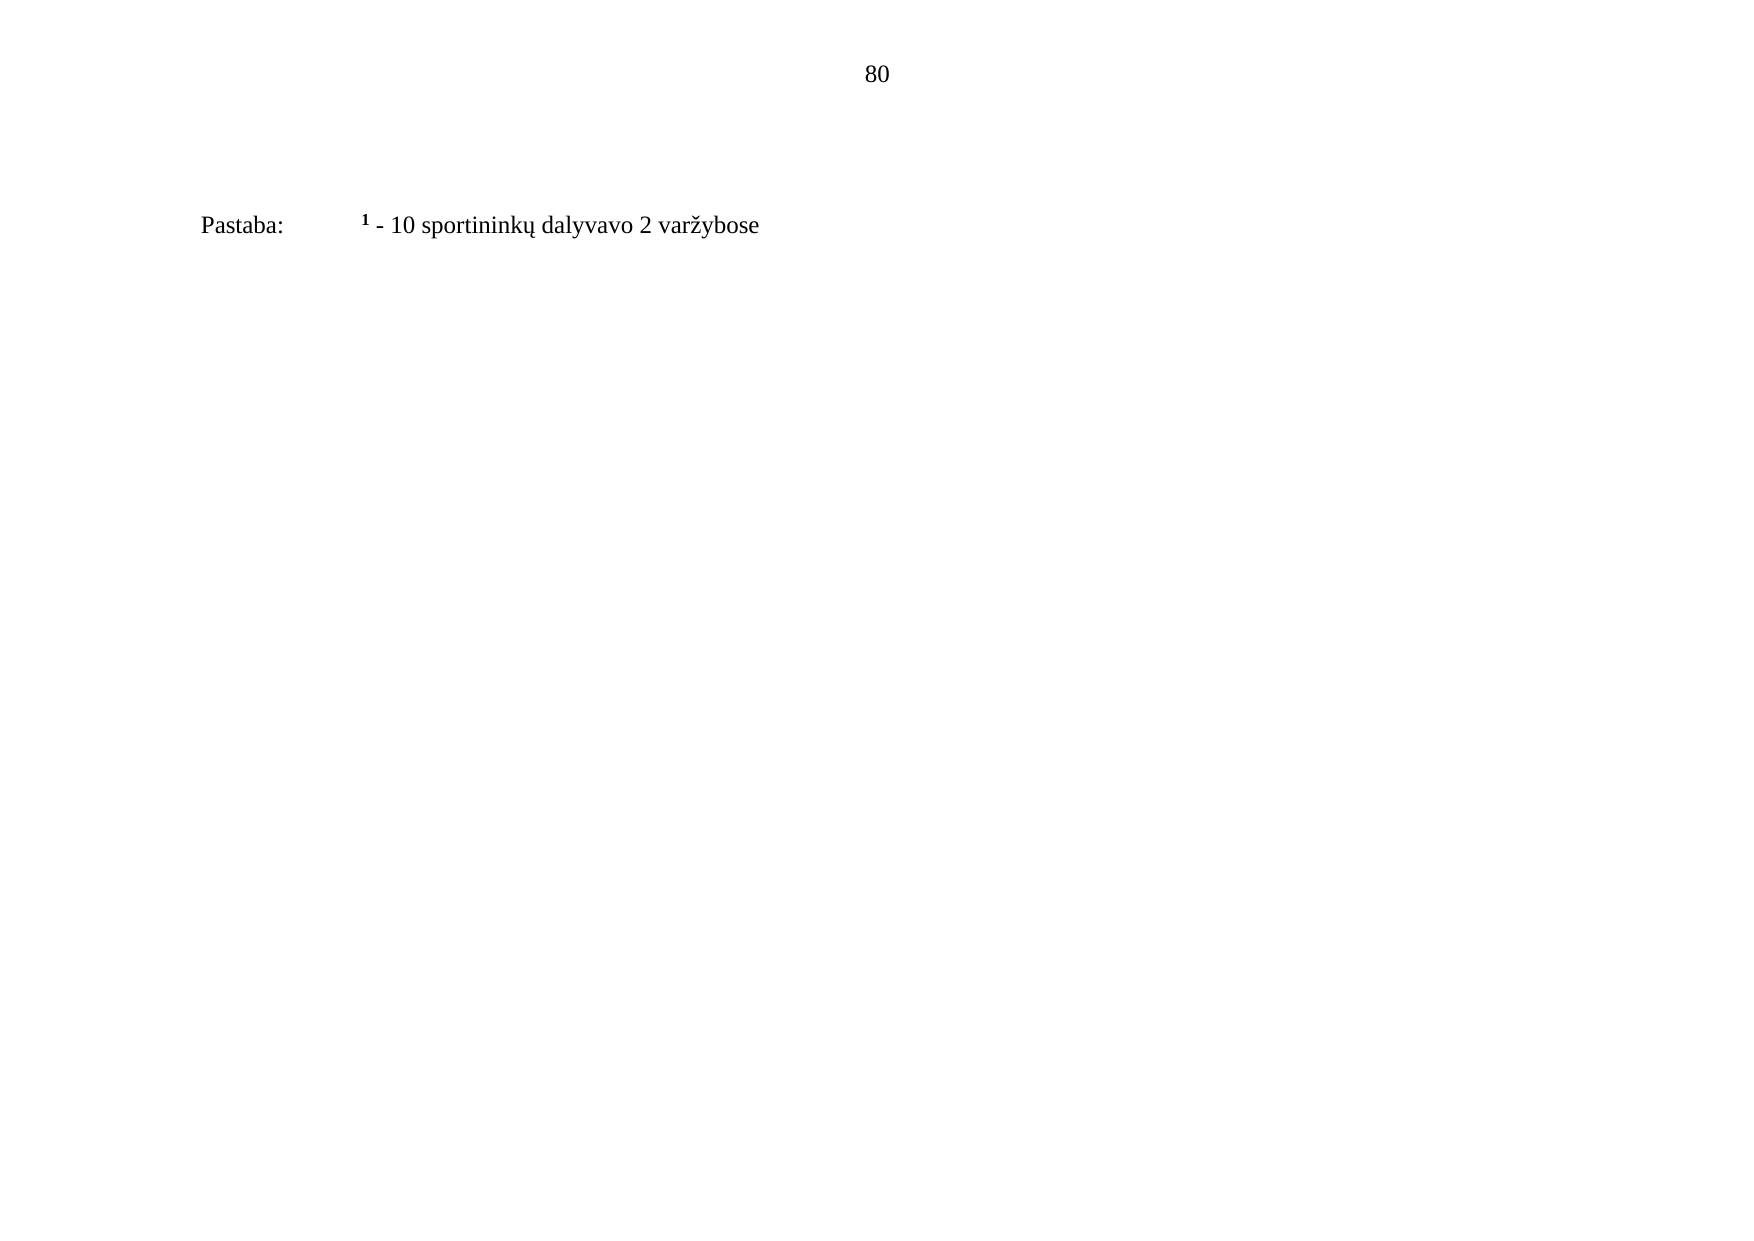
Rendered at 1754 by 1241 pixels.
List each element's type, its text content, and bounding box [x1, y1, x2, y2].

text Pastaba: 1 - 10 sportininkų dalyvavo 2 varžybose [66, 210, 1688, 239]
